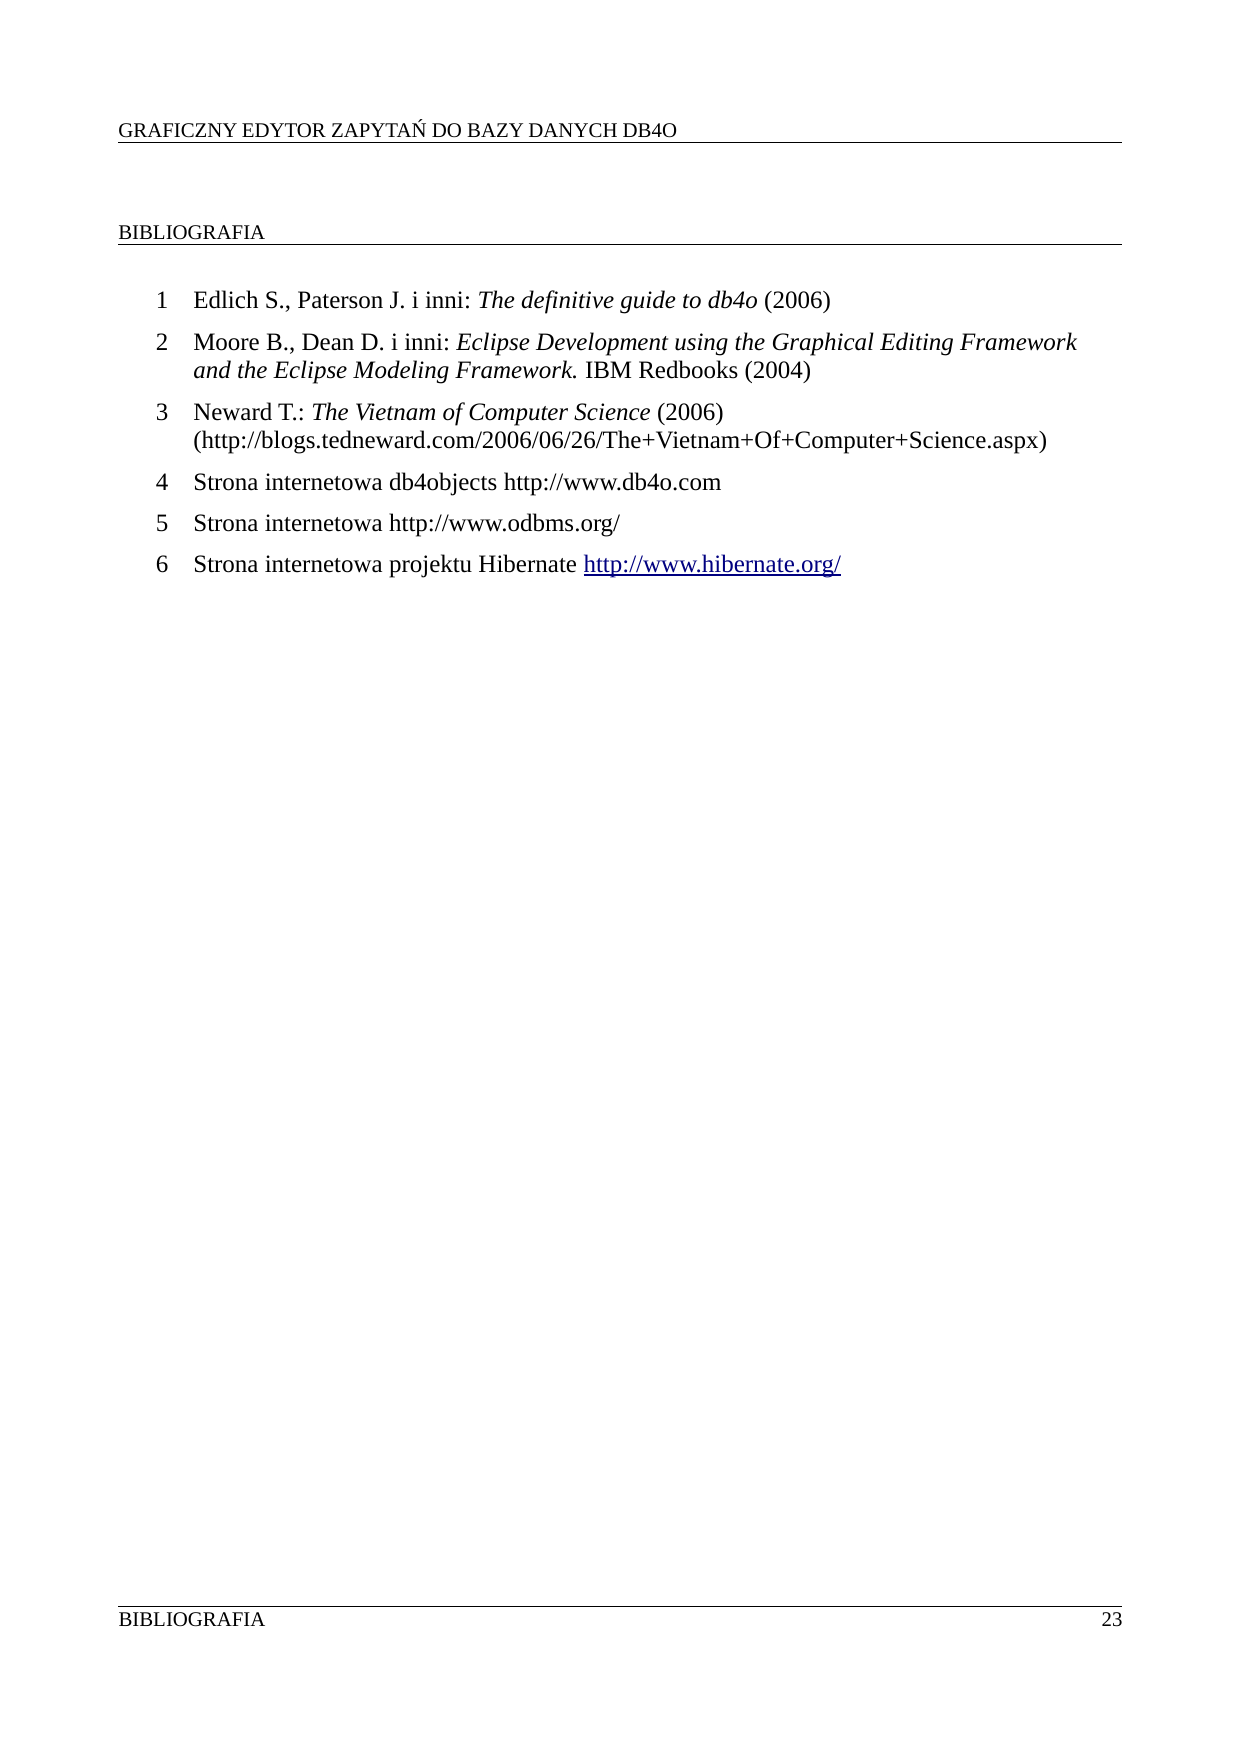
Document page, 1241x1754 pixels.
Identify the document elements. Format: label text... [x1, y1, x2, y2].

list Strona internetowa projektu Hibernate http://www.hibernate.org/ [156, 549, 1122, 578]
list Moore B., Dean D. i inni: Eclipse Development using the Graphical Editing Framework and the Eclipse Modeling Framework. IBM Redbooks (2004) [156, 327, 1122, 384]
list Strona internetowa db4objects http://www.db4o.com [156, 467, 1122, 496]
list Strona internetowa http://www.odbms.org/ [156, 508, 1122, 537]
list Neward T.: The Vietnam of Computer Science (2006) (http://blogs.tedneward.com/2006/06/26/The+Vietnam+Of+Computer+Science.aspx) [156, 397, 1122, 454]
subtitle BIBLIOGRAFIA [118, 220, 1122, 244]
list Edlich S., Paterson J. i inni: The definitive guide to db4o (2006) [156, 286, 1122, 314]
